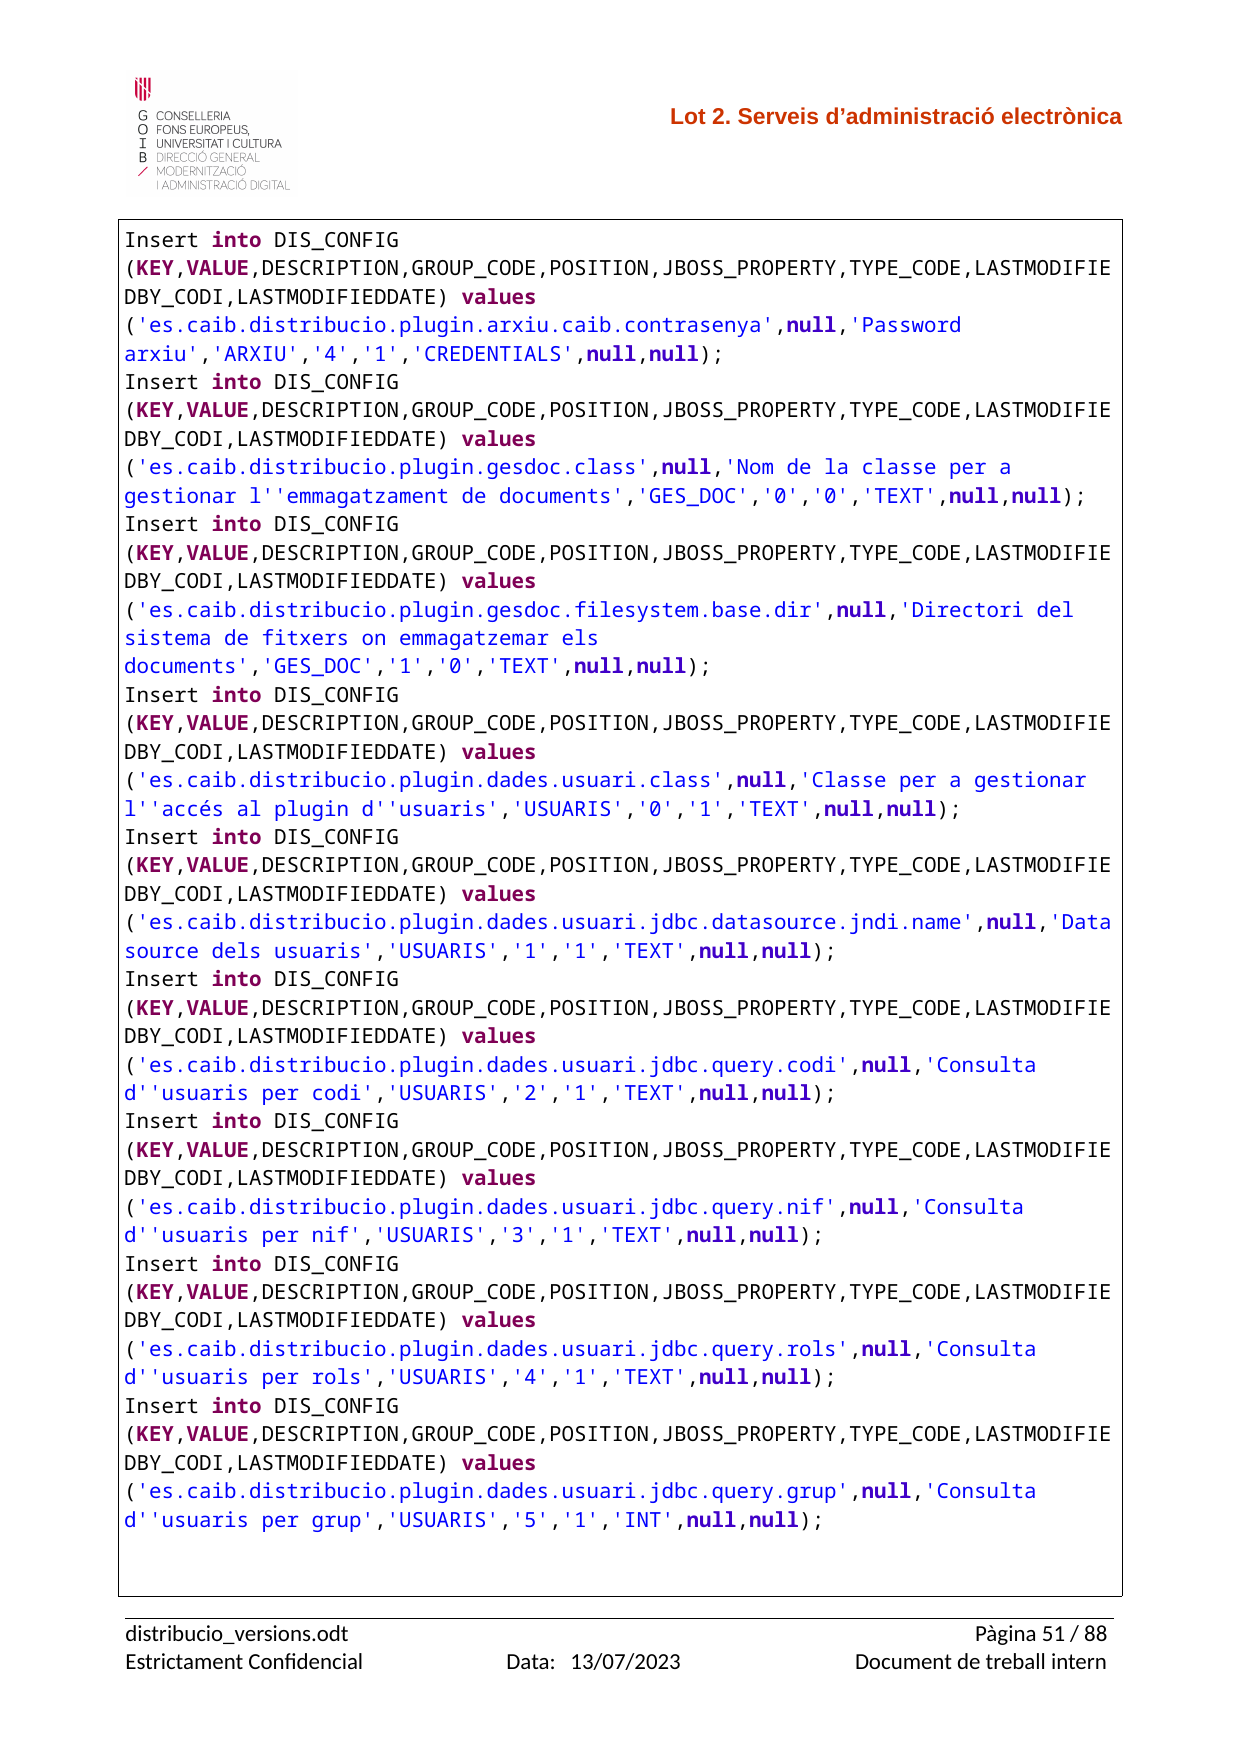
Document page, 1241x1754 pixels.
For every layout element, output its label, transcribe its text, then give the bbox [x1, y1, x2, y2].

picture [126, 70, 299, 197]
table_header Insert into DIS_CONFIG (KEY,VALUE,DESCRIPTION,GROUP_CODE,POSITION,JBOSS_PROPERTY,TYPE_CODE,LASTMODIFIEDBY_CODI,LASTMODIFIEDDATE) values ('es.caib.distribucio.plugin.arxiu.caib.contrasenya',null,'Password arxiu','ARXIU','4','1','CREDENTIALS',null,null); Insert into DIS_CONFIG (KEY,VALUE,DESCRIPTION,GROUP_CODE,POSITION,JBOSS_PROPERTY,TYPE_CODE,LASTMODIFIEDBY_CODI,LASTMODIFIEDDATE) values ('es.caib.distribucio.plugin.gesdoc.class',null,'Nom de la classe per a gestionar l''emmagatzament de documents','GES_DOC','0','0','TEXT',null,null); Insert into DIS_CONFIG (KEY,VALUE,DESCRIPTION,GROUP_CODE,POSITION,JBOSS_PROPERTY,TYPE_CODE,LASTMODIFIEDBY_CODI,LASTMODIFIEDDATE) values ('es.caib.distribucio.plugin.gesdoc.filesystem.base.dir',null,'Directori del sistema de fitxers on emmagatzemar els documents','GES_DOC','1','0','TEXT',null,null); Insert into DIS_CONFIG (KEY,VALUE,DESCRIPTION,GROUP_CODE,POSITION,JBOSS_PROPERTY,TYPE_CODE,LASTMODIFIEDBY_CODI,LASTMODIFIEDDATE) values ('es.caib.distribucio.plugin.dades.usuari.class',null,'Classe per a gestionar l''accés al plugin d''usuaris','USUARIS','0','1','TEXT',null,null); Insert into DIS_CONFIG (KEY,VALUE,DESCRIPTION,GROUP_CODE,POSITION,JBOSS_PROPERTY,TYPE_CODE,LASTMODIFIEDBY_CODI,LASTMODIFIEDDATE) values ('es.caib.distribucio.plugin.dades.usuari.jdbc.datasource.jndi.name',null,'Datasource dels usuaris','USUARIS','1','1','TEXT',null,null); Insert into DIS_CONFIG (KEY,VALUE,DESCRIPTION,GROUP_CODE,POSITION,JBOSS_PROPERTY,TYPE_CODE,LASTMODIFIEDBY_CODI,LASTMODIFIEDDATE) values ('es.caib.distribucio.plugin.dades.usuari.jdbc.query.codi',null,'Consulta d''usuaris per codi','USUARIS','2','1','TEXT',null,null); Insert into DIS_CONFIG (KEY,VALUE,DESCRIPTION,GROUP_CODE,POSITION,JBOSS_PROPERTY,TYPE_CODE,LASTMODIFIEDBY_CODI,LASTMODIFIEDDATE) values ('es.caib.distribucio.plugin.dades.usuari.jdbc.query.nif',null,'Consulta d''usuaris per nif','USUARIS','3','1','TEXT',null,null); Insert into DIS_CONFIG (KEY,VALUE,DESCRIPTION,GROUP_CODE,POSITION,JBOSS_PROPERTY,TYPE_CODE,LASTMODIFIEDBY_CODI,LASTMODIFIEDDATE) values ('es.caib.distribucio.plugin.dades.usuari.jdbc.query.rols',null,'Consulta d''usuaris per rols','USUARIS','4','1','TEXT',null,null); Insert into DIS_CONFIG (KEY,VALUE,DESCRIPTION,GROUP_CODE,POSITION,JBOSS_PROPERTY,TYPE_CODE,LASTMODIFIEDBY_CODI,LASTMODIFIEDDATE) values ('es.caib.distribucio.plugin.dades.usuari.jdbc.query.grup',null,'Consulta d''usuaris per grup','USUARIS','5','1','INT',null,null); [119, 220, 1122, 1596]
